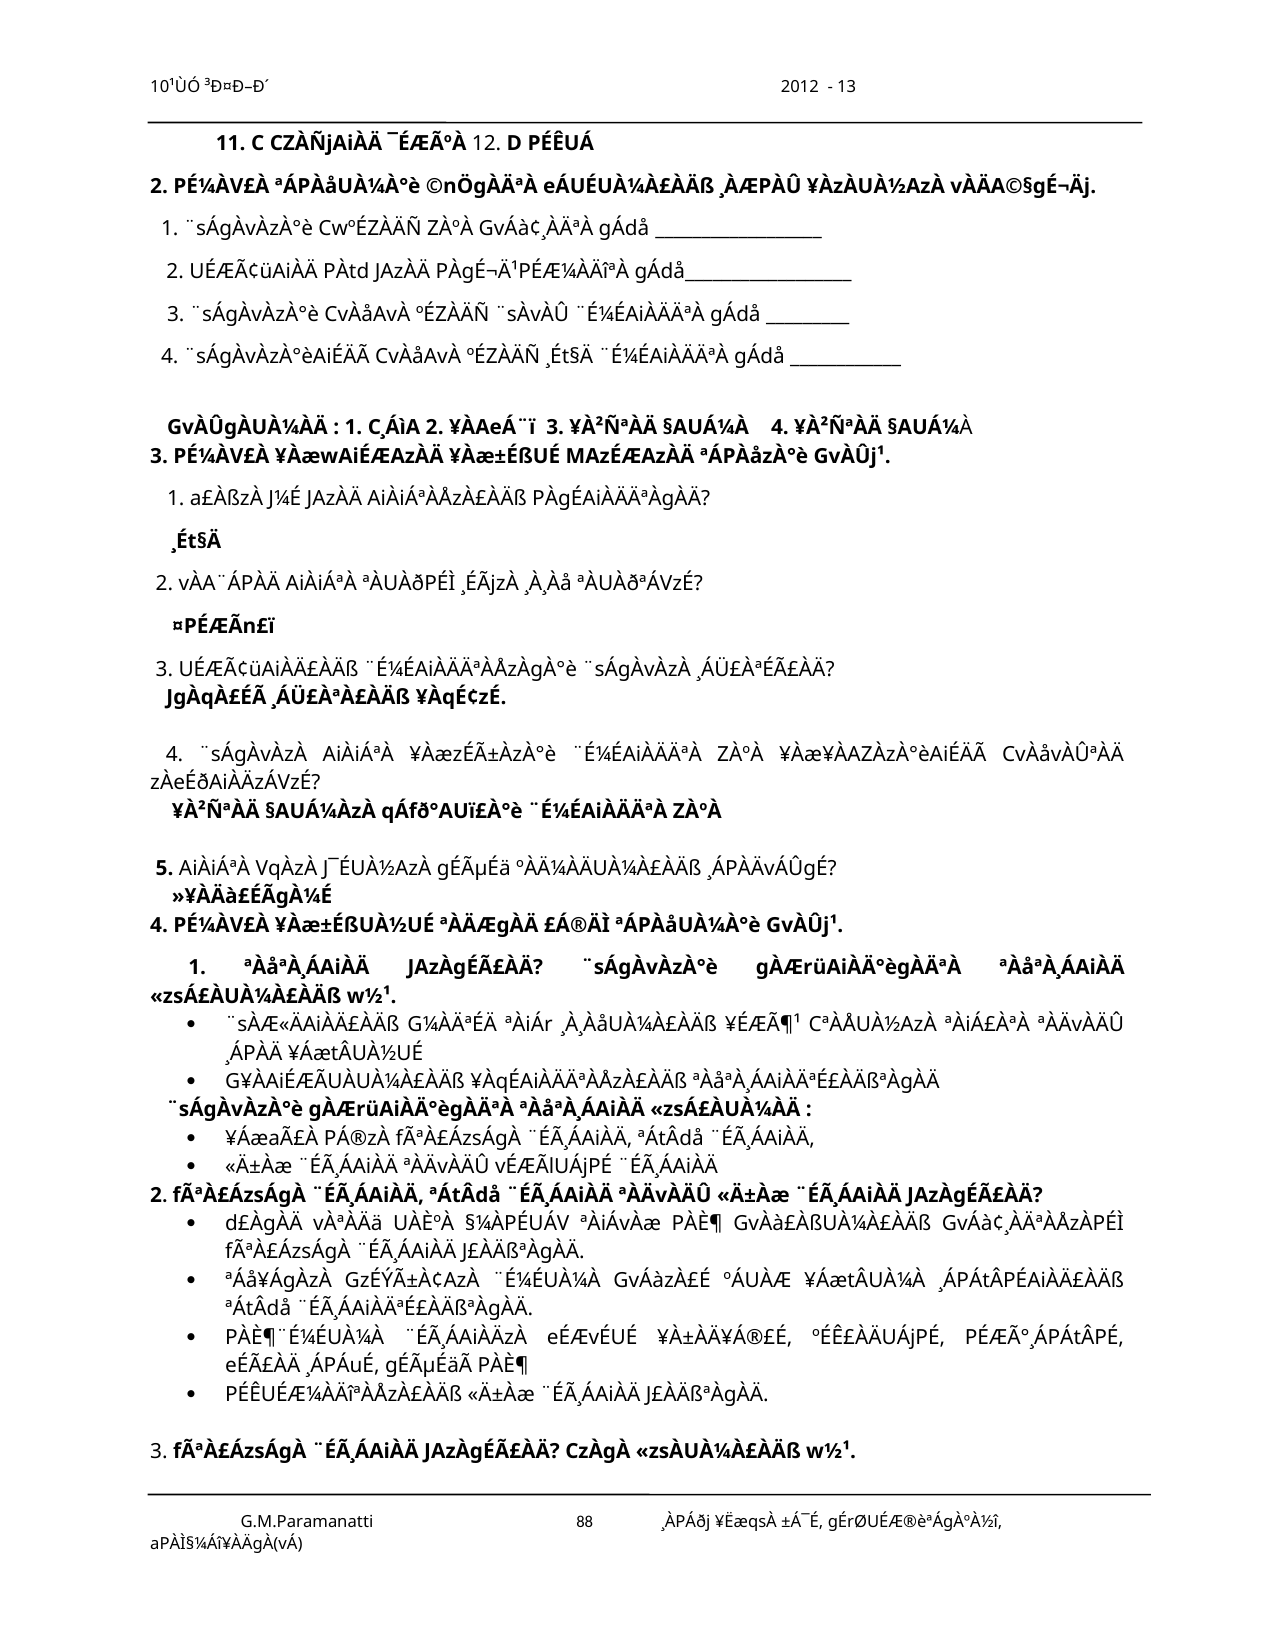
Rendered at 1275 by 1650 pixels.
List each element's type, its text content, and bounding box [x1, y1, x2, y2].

text 4. ¨sÁgÀvÀzÀ AiÀiÁªÀ ¥ÀæzÉÃ±ÀzÀ°è ¨É¼ÉAiÀÄÄªÀ ZÀºÀ ¥Àæ¥ÀAZÀzÀ°èAiÉÄÃ CvÀåvÀÛªÀÄ zÀeÉðAiÀÄzÁVzÉ? [150, 739, 1125, 796]
text 3. UÉÆÃ¢üAiÀÄ£ÀÄß ¨É¼ÉAiÀÄÄªÀÅzÀgÀ°è ¨sÁgÀvÀzÀ ¸ÁÜ£ÀªÉÃ£ÀÄ? [150, 654, 1125, 682]
list ¨sÀÆ«ÄAiÀÄ£ÀÄß G¼ÀÄªÉÄ ªÀiÁr ¸À¸ÀåUÀ¼À£ÀÄß ¥ÉÆÃ¶¹ CªÀÅUÀ½AzÀ ªÀiÁ£ÀªÀ ªÀÄvÀÄÛ ¸ÁPÀÄ ¥ÁætÂUÀ½UÉ [187, 1009, 1125, 1066]
list 2. UÉÆÃ¢üAiÀÄ PÀtd JAzÀÄ PÀgÉ¬Ä¹PÉÆ¼ÀÄîªÀ gÁdå__________________ [161, 256, 1125, 284]
list 11. C CZÀÑjAiÀÄ ¯ÉÆÃºÀ 12. D PÉÊUÁ [161, 128, 1125, 157]
text JgÀqÀ£ÉÃ ¸ÁÜ£ÀªÀ£ÀÄß ¥ÀqÉ¢zÉ. [150, 682, 1125, 711]
text 4. ¨sÁgÀvÀzÀ°èAiÉÄÃ CvÀåAvÀ ºÉZÀÄÑ ¸Ét§Ä ¨É¼ÉAiÀÄÄªÀ gÁdå ____________ [150, 341, 1125, 370]
list 3. PÉ¼ÀV£À ¥ÀæwAiÉÆAzÀÄ ¥Àæ±ÉßUÉ MAzÉÆAzÀÄ ªÁPÀåzÀ°è GvÀÛj¹. [150, 441, 1125, 469]
text 1. ªÀåªÀ¸ÁAiÀÄ JAzÀgÉÃ£ÀÄ? ¨sÁgÀvÀzÀ°è gÀÆrüAiÀÄ°ègÀÄªÀ ªÀåªÀ¸ÁAiÀÄ «zsÁ£ÀUÀ¼À£ÀÄß w½¹. [150, 952, 1125, 1009]
list G¥ÀAiÉÆÃUÀUÀ¼À£ÀÄß ¥ÀqÉAiÀÄÄªÀÅzÀ£ÀÄß ªÀåªÀ¸ÁAiÀÄªÉ£ÀÄßªÀgÀÄ [187, 1066, 1125, 1094]
list PÀÈ¶¨É¼ÉUÀ¼À ¨ÉÃ¸ÁAiÀÄzÀ eÉÆvÉUÉ ¥À±ÀÄ¥Á®£É, ºÉÊ£ÀÄUÁjPÉ, PÉÆÃ°¸ÁPÁtÂPÉ, eÉÃ£ÀÄ ¸ÁPÁuÉ, gÉÃµÉäÃ PÀÈ¶ [187, 1322, 1125, 1379]
list ¥ÁæaÃ£À PÁ®zÀ fÃªÀ£ÁzsÁgÀ ¨ÉÃ¸ÁAiÀÄ, ªÁtÂdå ¨ÉÃ¸ÁAiÀÄ, [187, 1123, 1125, 1151]
list d£ÀgÀÄ vÀªÀÄä UÀÈºÀ §¼ÀPÉUÁV ªÀiÁvÀæ PÀÈ¶ GvÀà£ÀßUÀ¼À£ÀÄß GvÁà¢¸ÀÄªÀÅzÀPÉÌ fÃªÀ£ÁzsÁgÀ ¨ÉÃ¸ÁAiÀÄ J£ÀÄßªÀgÀÄ. [187, 1208, 1125, 1265]
list 4. PÉ¼ÀV£À ¥Àæ±ÉßUÀ½UÉ ªÀÄÆgÀÄ £Á®ÄÌ ªÁPÀåUÀ¼À°è GvÀÛj¹. [150, 910, 1125, 938]
text ¨sÁgÀvÀzÀ°è gÀÆrüAiÀÄ°ègÀÄªÀ ªÀåªÀ¸ÁAiÀÄ «zsÁ£ÀUÀ¼ÀÄ : [150, 1094, 1125, 1123]
list 1. ¨sÁgÀvÀzÀ°è CwºÉZÀÄÑ ZÀºÀ GvÁà¢¸ÀÄªÀ gÁdå __________________ [150, 213, 1125, 242]
text 5. AiÀiÁªÀ VqÀzÀ J¯ÉUÀ½AzÀ gÉÃµÉä ºÀÄ¼ÀÄUÀ¼À£ÀÄß ¸ÁPÀÄvÁÛgÉ? [150, 853, 1125, 881]
list ªÁå¥ÁgÀzÀ GzÉÝÃ±À¢AzÀ ¨É¼ÉUÀ¼À GvÁàzÀ£É ºÁUÀÆ ¥ÁætÂUÀ¼À ¸ÁPÁtÂPÉAiÀÄ£ÀÄß ªÁtÂdå ¨ÉÃ¸ÁAiÀÄªÉ£ÀÄßªÀgÀÄ. [187, 1265, 1125, 1322]
text GvÀÛgÀUÀ¼ÀÄ : 1. C¸ÁìA 2. ¥ÀAeÁ¨ï 3. ¥À²ÑªÀÄ §AUÁ¼À 4. ¥À²ÑªÀÄ §AUÁ¼À [161, 412, 1125, 441]
text ¥À²ÑªÀÄ §AUÁ¼ÀzÀ qÁfð°AUï£À°è ¨É¼ÉAiÀÄÄªÀ ZÀºÀ [150, 796, 1125, 824]
list PÉÊUÉÆ¼ÀÄîªÀÅzÀ£ÀÄß «Ä±Àæ ¨ÉÃ¸ÁAiÀÄ J£ÀÄßªÀgÀÄ. [187, 1379, 1125, 1407]
list 1. a£ÀßzÀ J¼É JAzÀÄ AiÀiÁªÀÅzÀ£ÀÄß PÀgÉAiÀÄÄªÀgÀÄ? [161, 483, 1125, 512]
text 2. fÃªÀ£ÁzsÁgÀ ¨ÉÃ¸ÁAiÀÄ, ªÁtÂdå ¨ÉÃ¸ÁAiÀÄ ªÀÄvÀÄÛ «Ä±Àæ ¨ÉÃ¸ÁAiÀÄ JAzÀgÉÃ£ÀÄ? [150, 1180, 1125, 1208]
list 2. vÀA¨ÁPÀÄ AiÀiÁªÀ ªÀUÀðPÉÌ ¸ÉÃjzÀ ¸À¸Àå ªÀUÀðªÁVzÉ? [150, 568, 1125, 597]
list ¸Ét§Ä [150, 526, 1125, 554]
list «Ä±Àæ ¨ÉÃ¸ÁAiÀÄ ªÀÄvÀÄÛ vÉÆÃlUÁjPÉ ¨ÉÃ¸ÁAiÀÄ [187, 1151, 1125, 1180]
list 3. ¨sÁgÀvÀzÀ°è CvÀåAvÀ ºÉZÀÄÑ ¨sÀvÀÛ ¨É¼ÉAiÀÄÄªÀ gÁdå _________ [161, 299, 1125, 327]
list 2. PÉ¼ÀV£À ªÁPÀåUÀ¼À°è ©nÖgÀÄªÀ eÁUÉUÀ¼À£ÀÄß ¸ÀÆPÀÛ ¥ÀzÀUÀ½AzÀ vÀÄA©§gÉ¬Äj. [150, 171, 1125, 199]
list ¤PÉÆÃn£ï [150, 611, 1125, 639]
text »¥ÀÄà£ÉÃgÀ¼É [150, 881, 1125, 910]
text 3. fÃªÀ£ÁzsÁgÀ ¨ÉÃ¸ÁAiÀÄ JAzÀgÉÃ£ÀÄ? CzÀgÀ «zsÀUÀ¼À£ÀÄß w½¹. [150, 1436, 1125, 1464]
